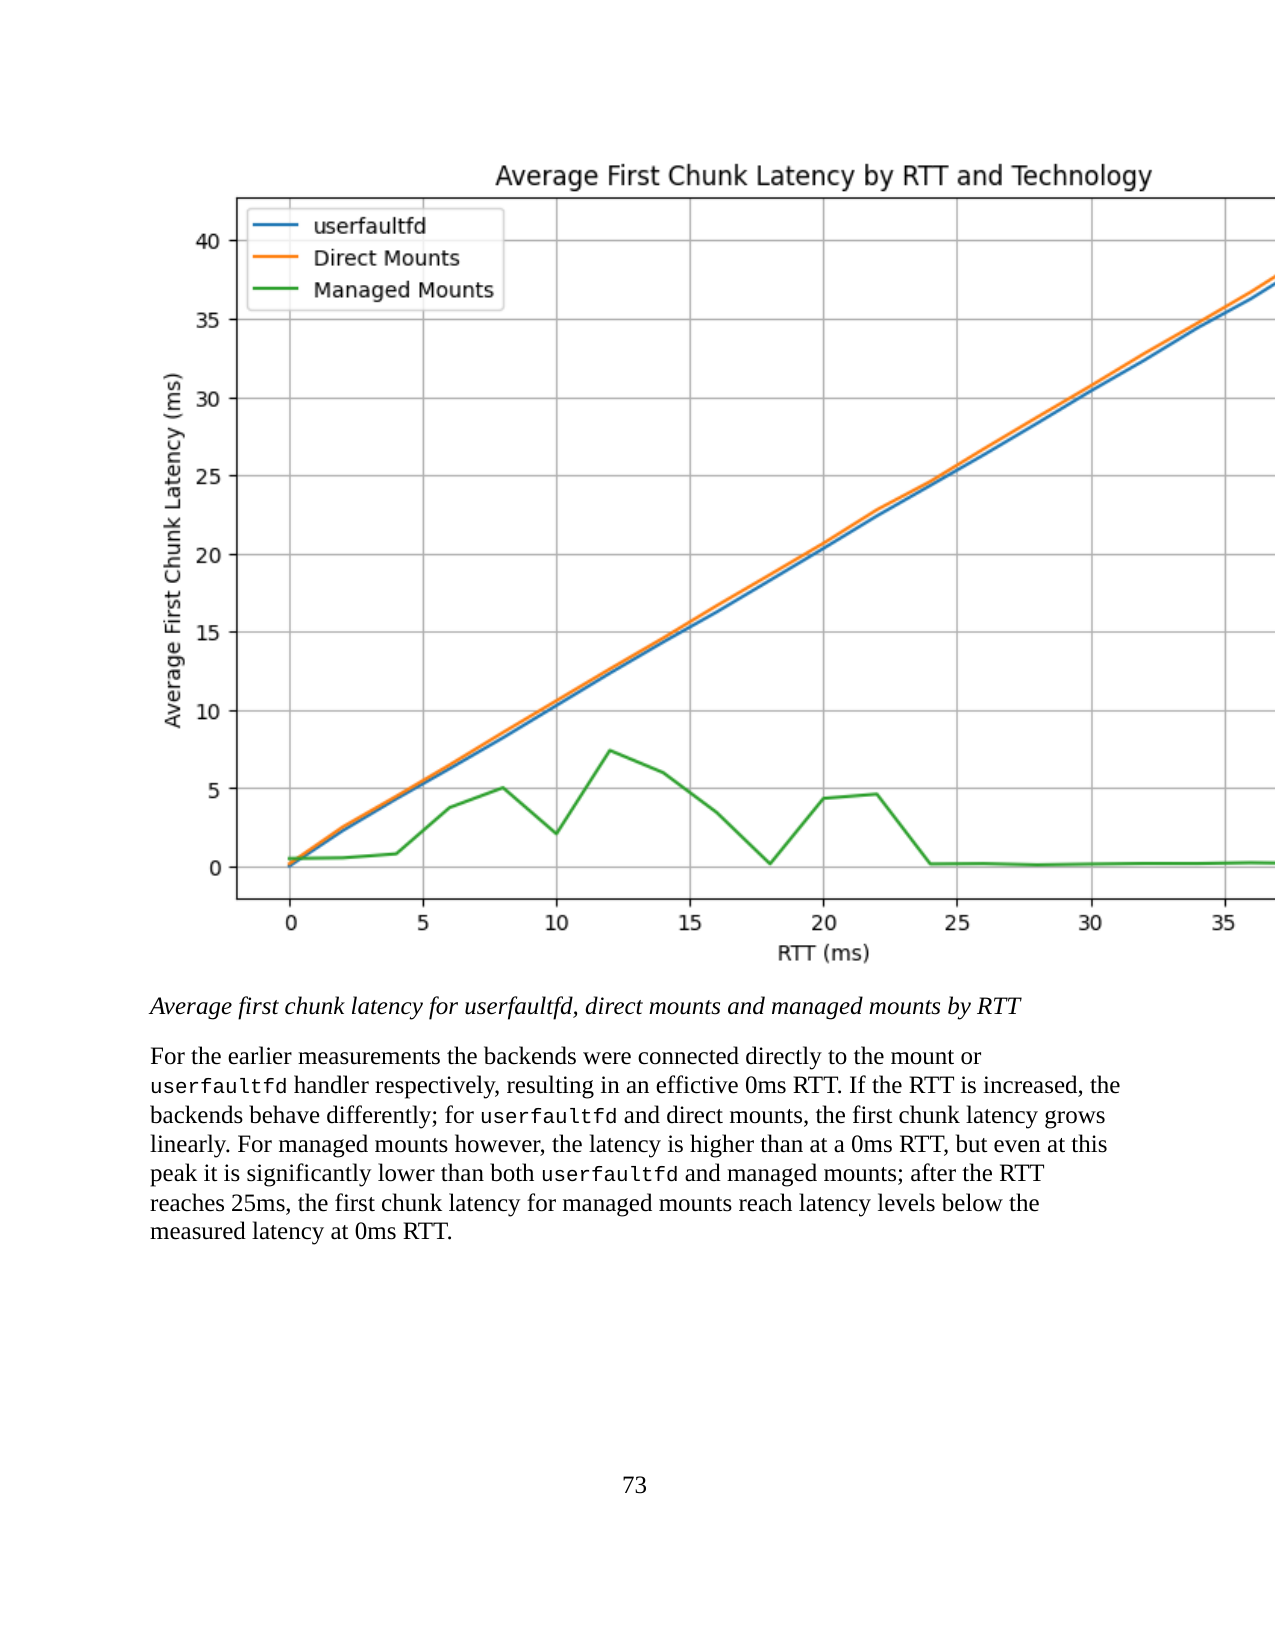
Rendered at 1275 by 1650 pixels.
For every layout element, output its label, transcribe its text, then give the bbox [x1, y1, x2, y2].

text For the earlier measurements the backends were connected directly to the mount or userfaultfd handler respectively, resulting in an effictive 0ms RTT. If the RTT is increased, the backends behave differently; for userfaultfd and direct mounts, the first chunk latency grows linearly. For managed mounts however, the latency is higher than at a 0ms RTT, but even at this peak it is significantly lower than both userfaultfd and managed mounts; after the RTT reaches 25ms, the first chunk latency for managed mounts reach latency levels below the measured latency at 0ms RTT. [150, 1041, 1125, 1245]
picture [150, 150, 1275, 979]
text Average first chunk latency for userfaultfd, direct mounts and managed mounts by RTT [150, 991, 1125, 1020]
